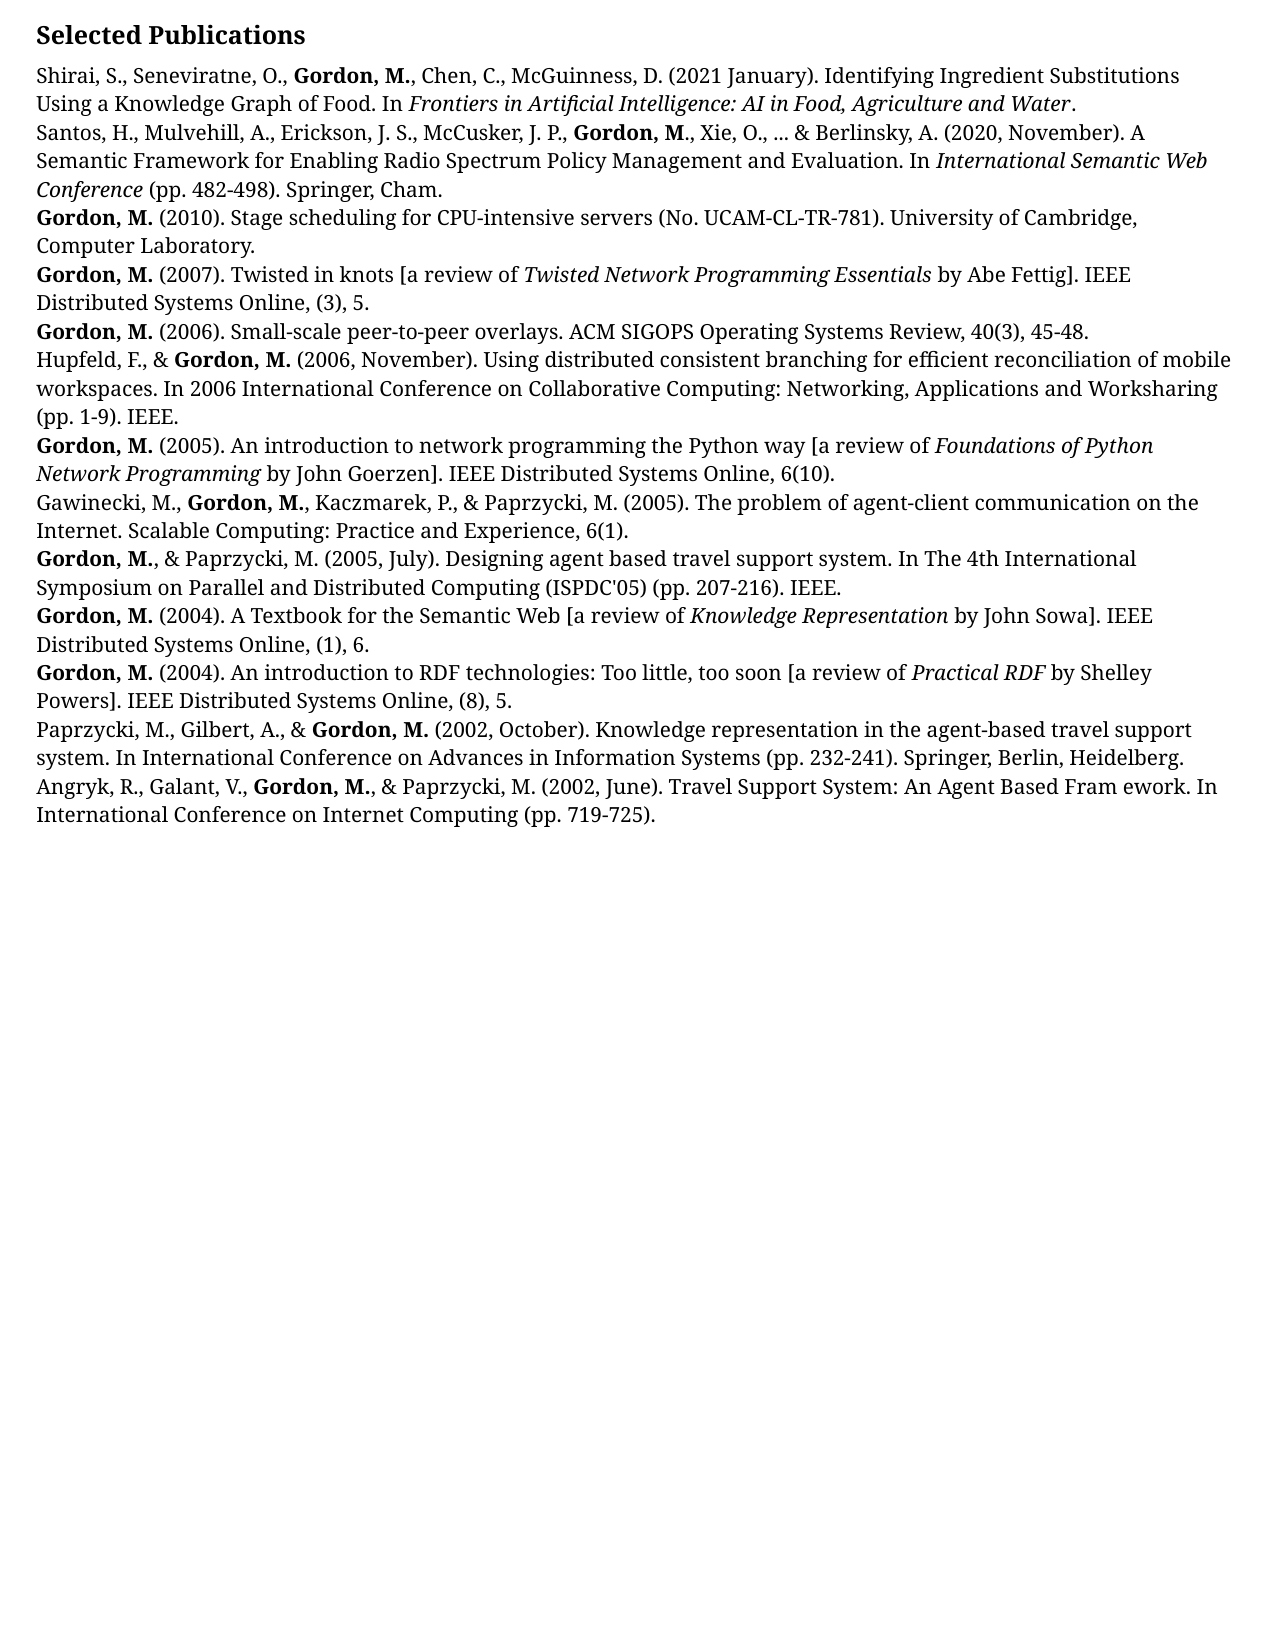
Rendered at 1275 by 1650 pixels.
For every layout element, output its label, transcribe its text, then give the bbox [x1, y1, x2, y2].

table_cell Gordon, M. (2010). Stage scheduling for CPU-intensive servers (No. UCAM-CL-TR-781). University of Cambridge, Computer Laboratory. [36, 203, 1239, 260]
table_header Selected Publications [36, 18, 1239, 61]
table_cell Gawinecki, M., Gordon, M., Kaczmarek, P., & Paprzycki, M. (2005). The problem of agent-client communication on the Internet. Scalable Computing: Practice and Experience, 6(1). [36, 488, 1239, 544]
table_cell Gordon, M. (2004). A Textbook for the Semantic Web [a review of Knowledge Representation by John Sowa]. IEEE Distributed Systems Online, (1), 6. [36, 601, 1239, 658]
table_cell Gordon, M. (2007). Twisted in knots [a review of Twisted Network Programming Essentials by Abe Fettig]. IEEE Distributed Systems Online, (3), 5. [36, 260, 1239, 317]
table_cell Shirai, S., Seneviratne, O., Gordon, M., Chen, C., McGuinness, D. (2021 January). Identifying Ingredient Substitutions Using a Knowledge Graph of Food. In Frontiers in Artificial Intelligence: AI in Food, Agriculture and Water. [36, 61, 1239, 118]
table_cell Gordon, M. (2004). An introduction to RDF technologies: Too little, too soon [a review of Practical RDF by Shelley Powers]. IEEE Distributed Systems Online, (8), 5. [36, 658, 1239, 715]
table_cell Hupfeld, F., & Gordon, M. (2006, November). Using distributed consistent branching for efficient reconciliation of mobile workspaces. In 2006 International Conference on Collaborative Computing: Networking, Applications and Worksharing (pp. 1-9). IEEE. [36, 345, 1239, 431]
table_cell Gordon, M. (2005). An introduction to network programming the Python way [a review of Foundations of Python Network Programming by John Goerzen]. IEEE Distributed Systems Online, 6(10). [36, 431, 1239, 488]
table_cell Santos, H., Mulvehill, A., Erickson, J. S., McCusker, J. P., Gordon, M., Xie, O., ... & Berlinsky, A. (2020, November). A Semantic Framework for Enabling Radio Spectrum Policy Management and Evaluation. In International Semantic Web Conference (pp. 482-498). Springer, Cham. [36, 118, 1239, 203]
table_cell Gordon, M. (2006). Small-scale peer-to-peer overlays. ACM SIGOPS Operating Systems Review, 40(3), 45-48. [36, 317, 1239, 345]
table_cell Angryk, R., Galant, V., Gordon, M., & Paprzycki, M. (2002, June). Travel Support System: An Agent Based Fram ework. In International Conference on Internet Computing (pp. 719-725). [36, 772, 1239, 829]
table_cell Gordon, M., & Paprzycki, M. (2005, July). Designing agent based travel support system. In The 4th International Symposium on Parallel and Distributed Computing (ISPDC'05) (pp. 207-216). IEEE. [36, 545, 1239, 601]
table_cell Paprzycki, M., Gilbert, A., & Gordon, M. (2002, October). Knowledge representation in the agent-based travel support system. In International Conference on Advances in Information Systems (pp. 232-241). Springer, Berlin, Heidelberg. [36, 715, 1239, 772]
